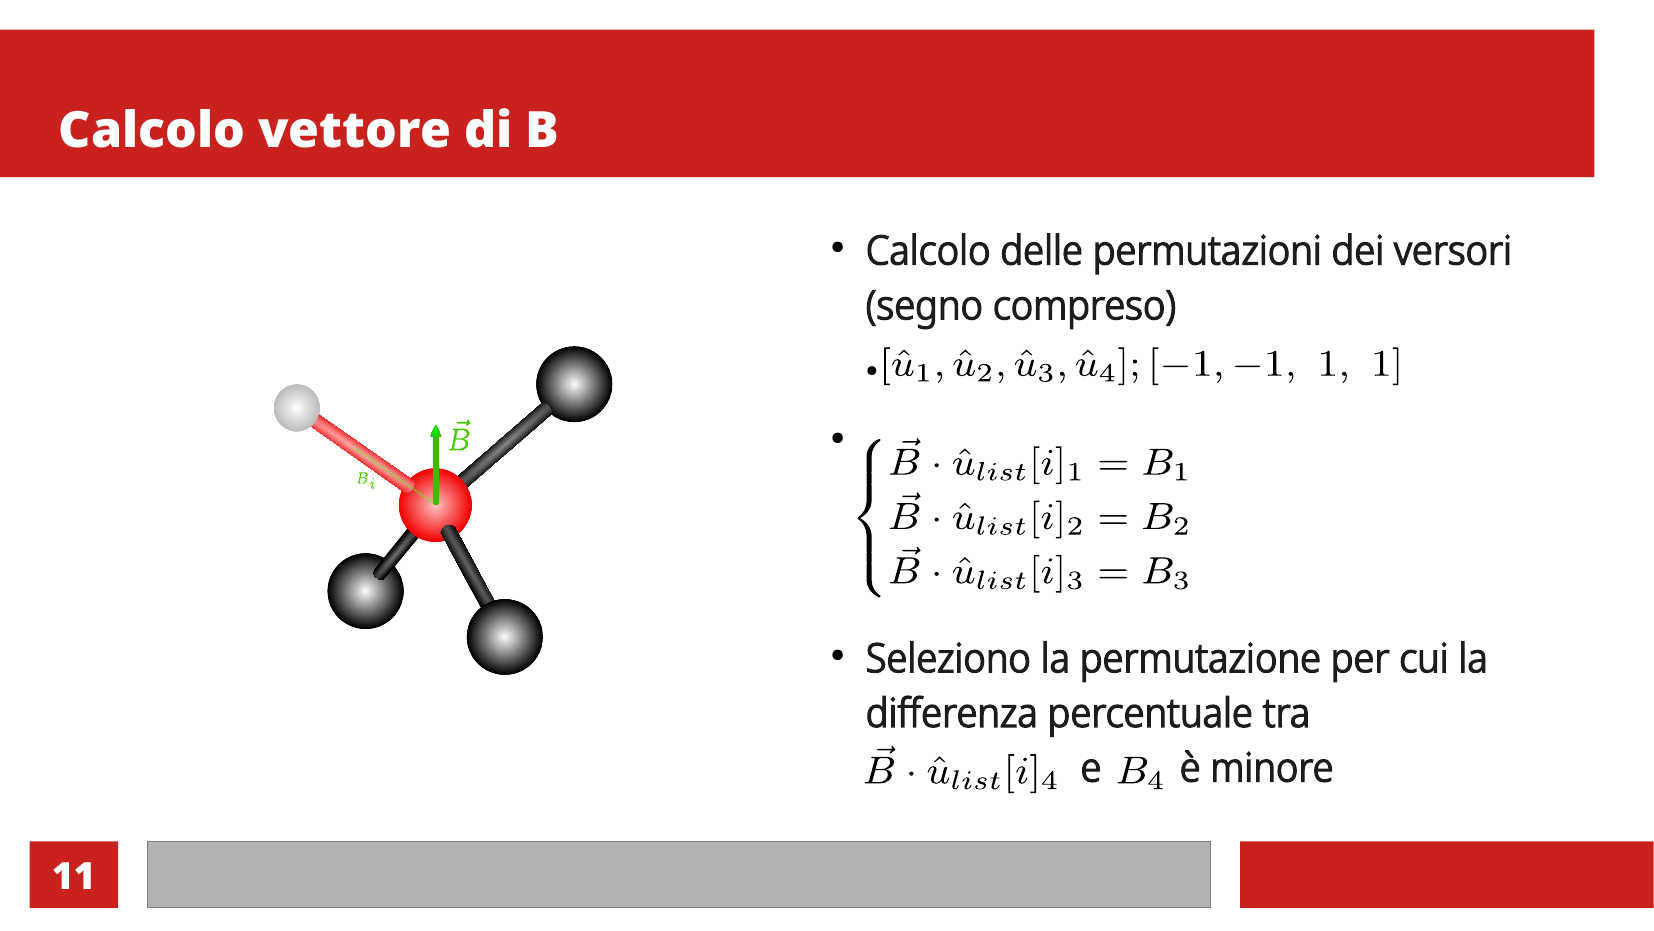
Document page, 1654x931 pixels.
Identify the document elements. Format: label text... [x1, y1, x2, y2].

title Calcolo vettore di B [59, 44, 1595, 163]
list Calcolo delle permutazioni dei versori (segno compreso) Seleziono la permutazione per cui la differenza percentuale tra e è minore [830, 221, 1566, 337]
picture [138, 221, 1614, 931]
